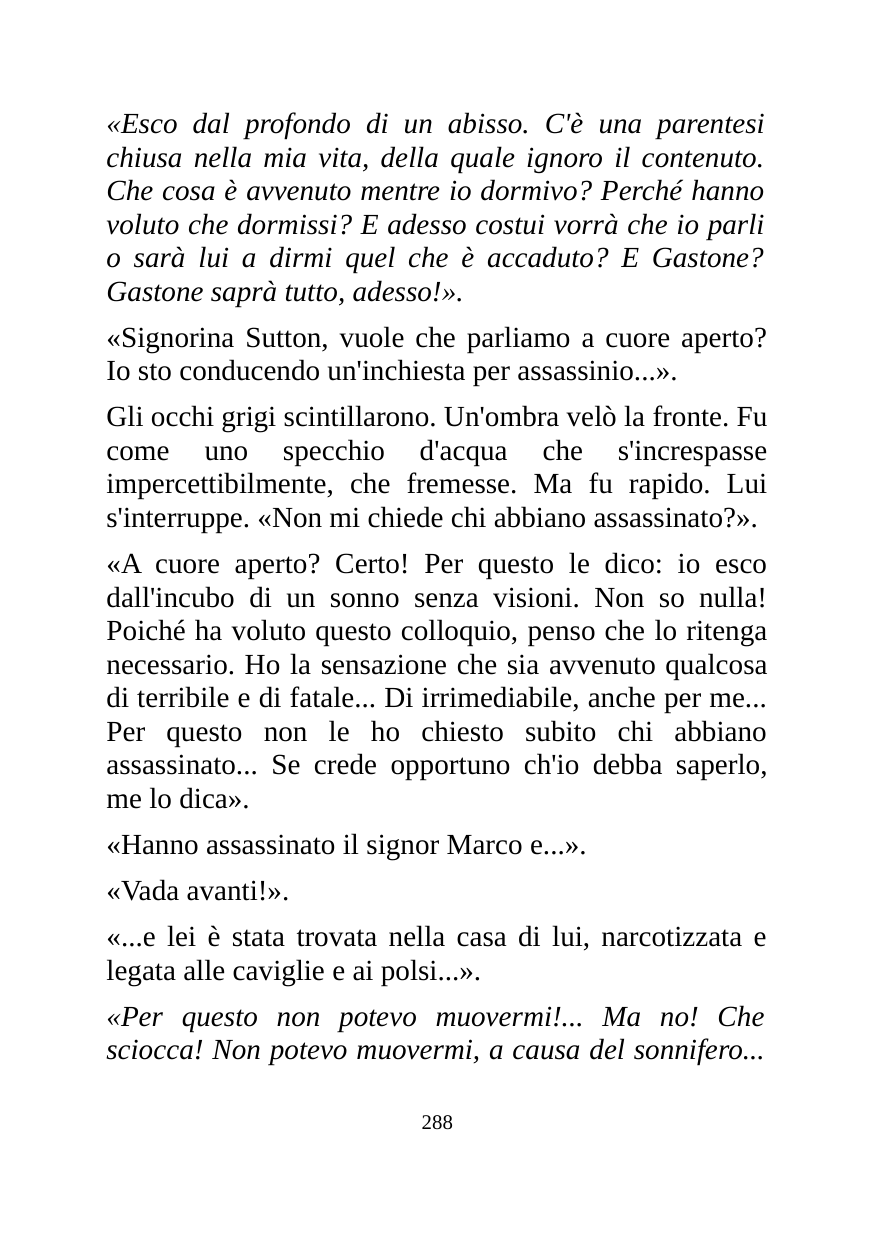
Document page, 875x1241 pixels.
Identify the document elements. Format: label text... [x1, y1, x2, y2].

text «Esco dal profondo di un abisso. C'è una parentesi chiusa nella mia vita, della quale ignoro il contenuto. Che cosa è avvenuto mentre io dormivo? Perché hanno voluto che dormissi? E adesso costui vorrà che io parli o sarà lui a dirmi quel che è accaduto? E Gastone? Gastone saprà tutto, adesso!». [106, 106, 768, 307]
text «Vada avanti!». [106, 873, 768, 907]
text «Per questo non potevo muovermi!... Ma no! Che sciocca! Non potevo muovermi, a causa del sonnifero... [106, 999, 768, 1066]
text «Signorina Sutton, vuole che parliamo a cuore aperto? Io sto conducendo un'inchiesta per assassinio...». [106, 320, 768, 387]
text «A cuore aperto? Certo! Per questo le dico: io esco dall'incubo di un sonno senza visioni. Non so nulla! Poiché ha voluto questo colloquio, penso che lo ritenga necessario. Ho la sensazione che sia avvenuto qualcosa di terribile e di fatale... Di irrimediabile, anche per me... Per questo non le ho chiesto subito chi abbiano assassinato... Se crede opportuno ch'io debba saperlo, me lo dica». [106, 546, 768, 814]
text «Hanno assassinato il signor Marco e...». [106, 827, 768, 861]
text Gli occhi grigi scintillarono. Un'ombra velò la fronte. Fu come uno specchio d'acqua che s'increspasse impercettibilmente, che fremesse. Ma fu rapido. Lui s'interruppe. «Non mi chiede chi abbiano assassinato?». [106, 399, 768, 534]
text «...e lei è stata trovata nella casa di lui, narcotizzata e legata alle caviglie e ai polsi...». [106, 919, 768, 986]
